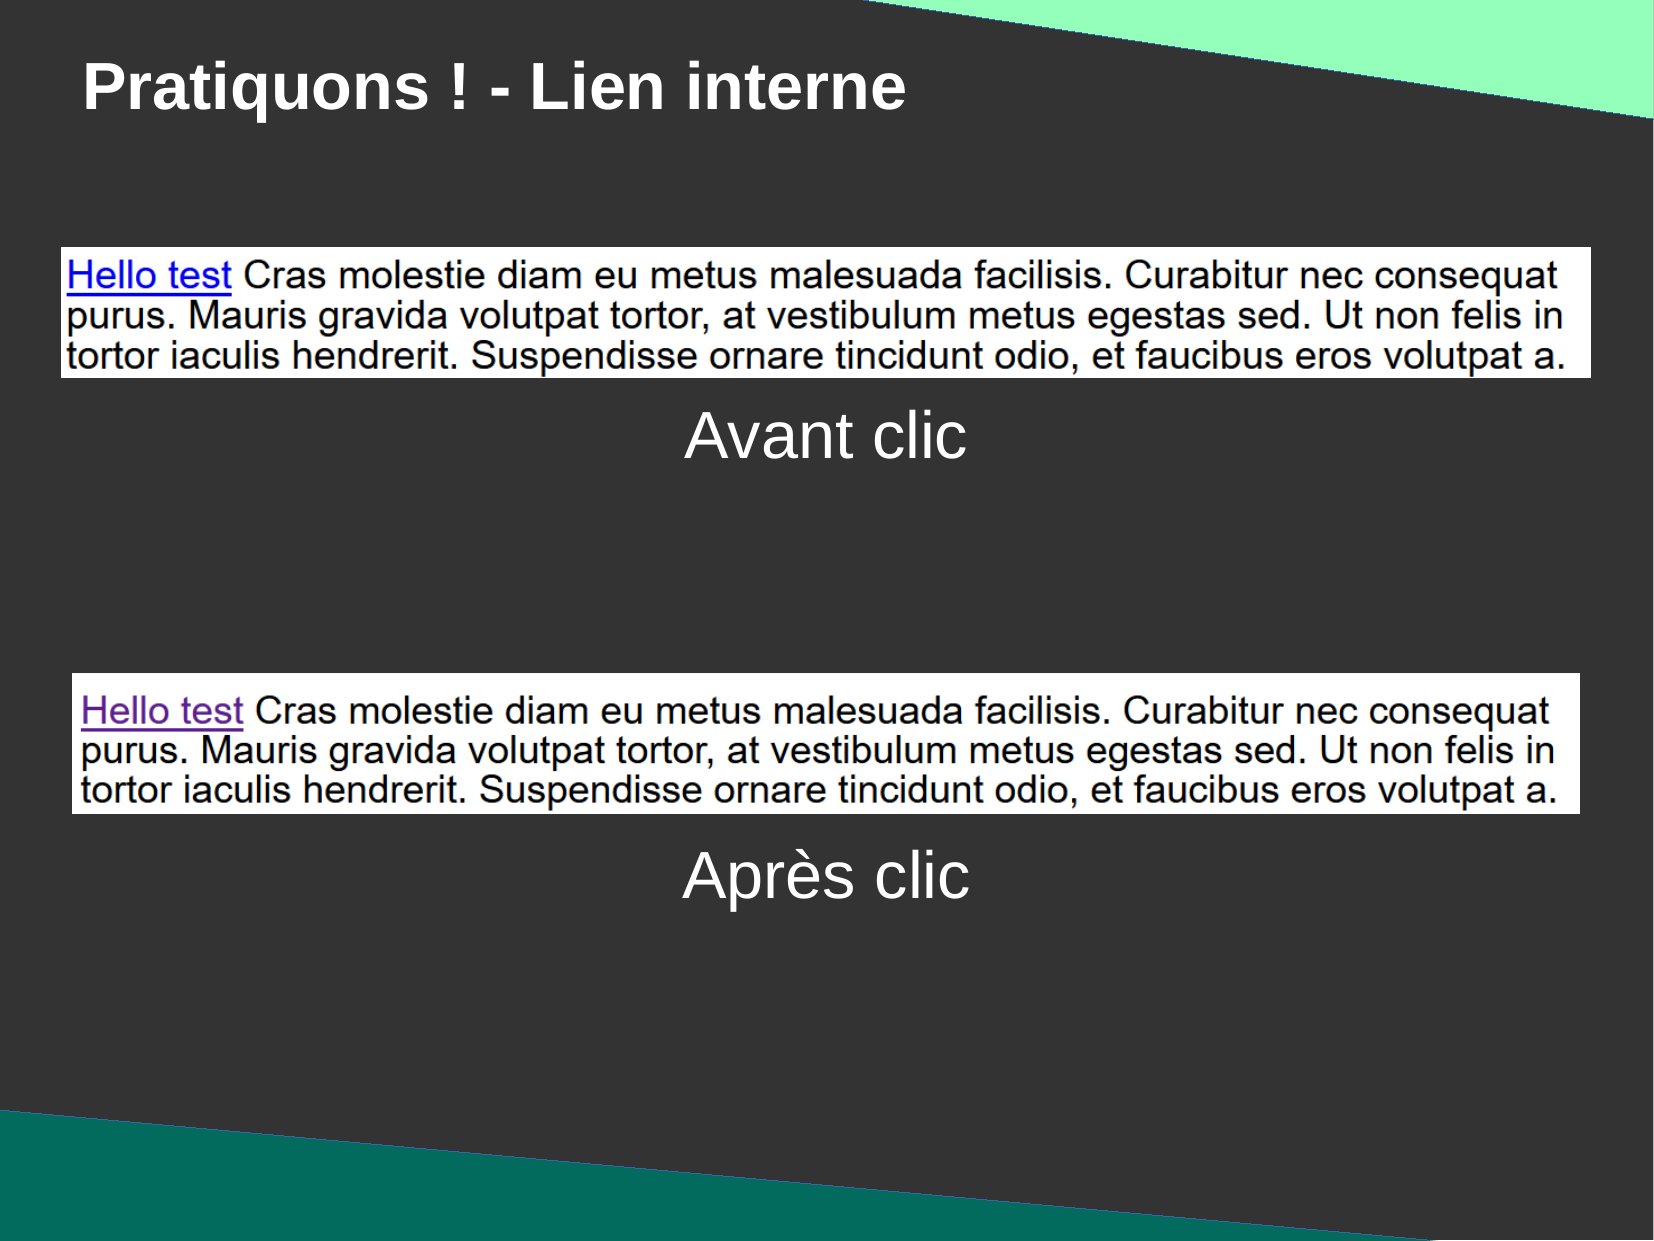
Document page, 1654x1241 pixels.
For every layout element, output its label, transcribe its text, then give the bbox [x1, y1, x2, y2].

title Pratiquons ! - Lien interne [82, 49, 1630, 199]
picture [61, 247, 1591, 378]
text_box [863, 0, 1654, 120]
picture [72, 673, 1580, 814]
title Avant clic [31, 397, 1622, 473]
title Après clic [31, 838, 1622, 914]
